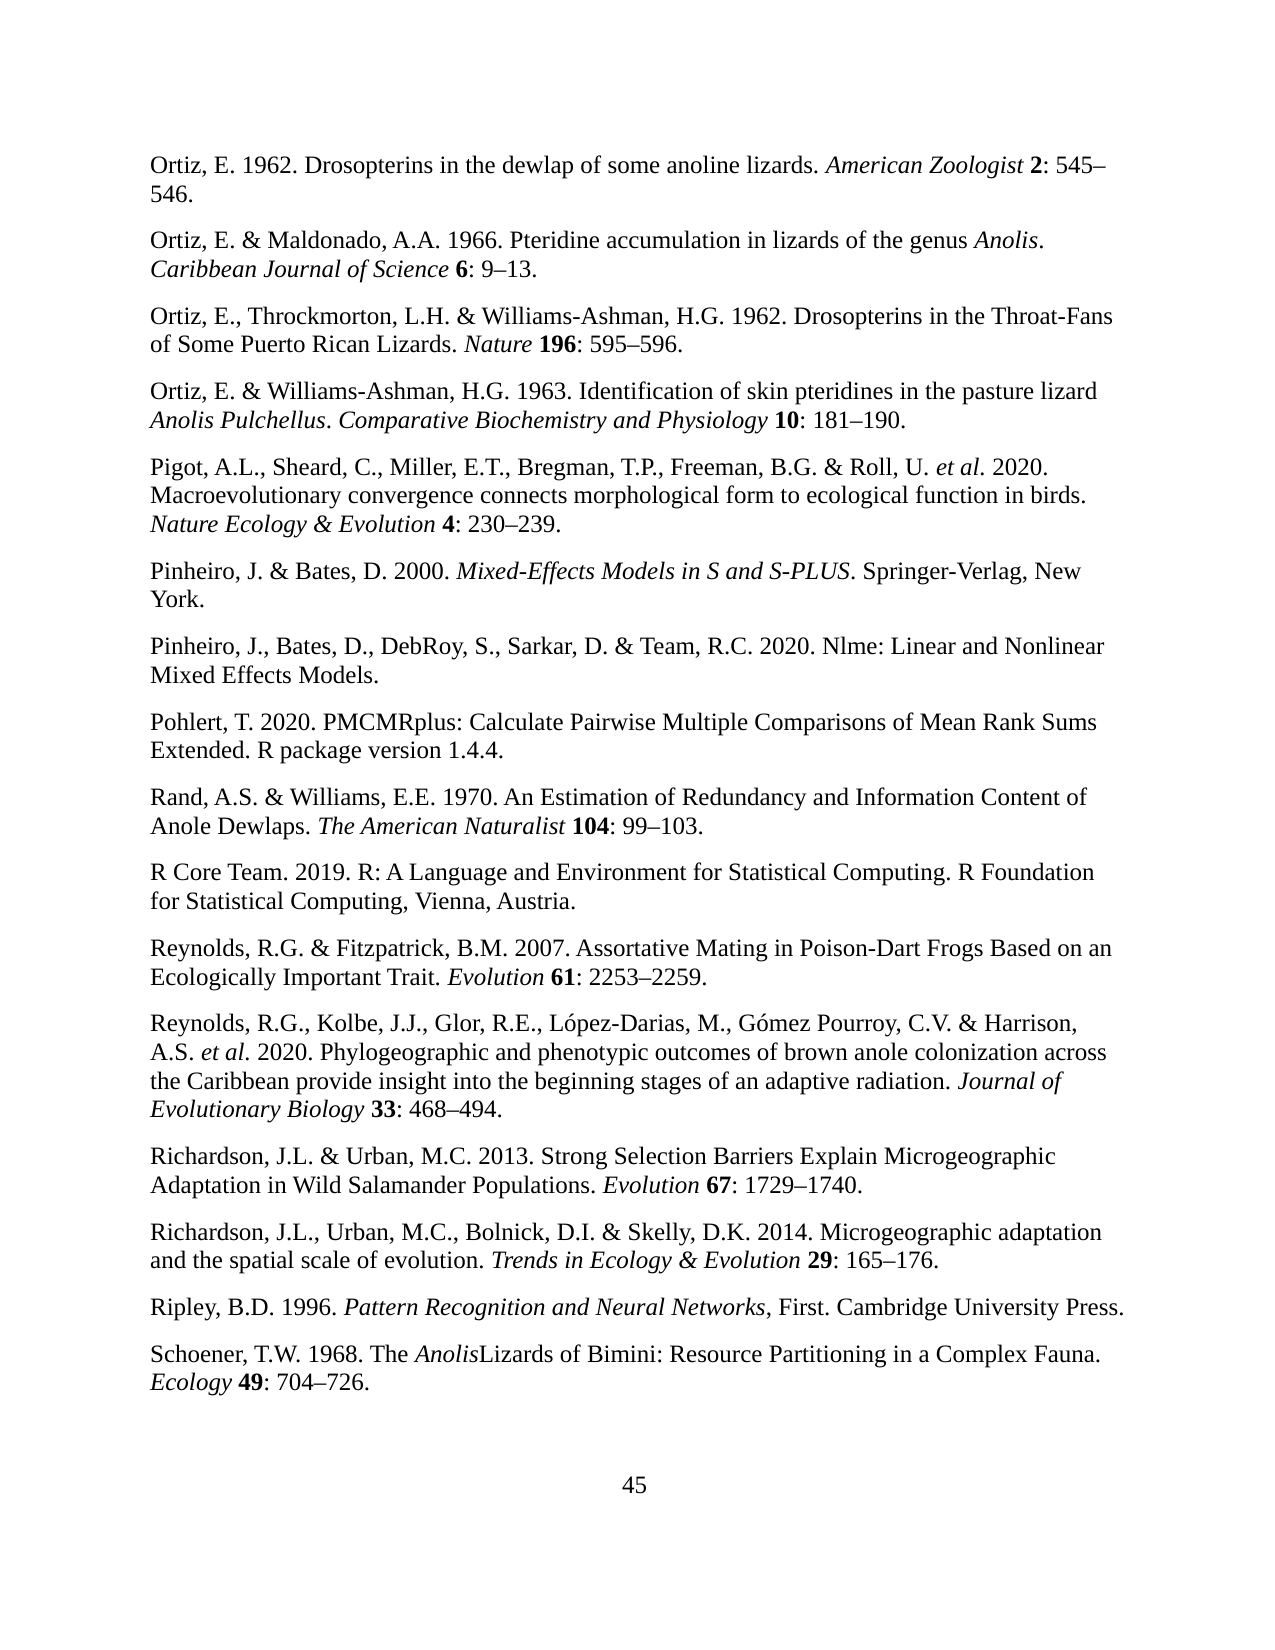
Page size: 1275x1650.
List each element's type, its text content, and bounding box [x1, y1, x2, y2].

text Pinheiro, J., Bates, D., DebRoy, S., Sarkar, D. & Team, R.C. 2020. Nlme: Linear and Nonlinear Mixed Effects Models. [150, 631, 1125, 689]
text Ortiz, E. 1962. Drosopterins in the dewlap of some anoline lizards. American Zoologist 2: 545–546. [150, 150, 1125, 207]
text R Core Team. 2019. R: A Language and Environment for Statistical Computing. R Foundation for Statistical Computing, Vienna, Austria. [150, 857, 1125, 915]
text Schoener, T.W. 1968. The AnolisLizards of Bimini: Resource Partitioning in a Complex Fauna. Ecology 49: 704–726. [150, 1339, 1125, 1396]
text Richardson, J.L. & Urban, M.C. 2013. Strong Selection Barriers Explain Microgeographic Adaptation in Wild Salamander Populations. Evolution 67: 1729–1740. [150, 1141, 1125, 1199]
text Ripley, B.D. 1996. Pattern Recognition and Neural Networks, First. Cambridge University Press. [150, 1292, 1125, 1321]
text Pigot, A.L., Sheard, C., Miller, E.T., Bregman, T.P., Freeman, B.G. & Roll, U. et al. 2020. Macroevolutionary convergence connects morphological form to ecological function in birds. Nature Ecology & Evolution 4: 230–239. [150, 452, 1125, 538]
text Pinheiro, J. & Bates, D. 2000. Mixed-Effects Models in S and S-PLUS. Springer-Verlag, New York. [150, 556, 1125, 613]
text Pohlert, T. 2020. PMCMRplus: Calculate Pairwise Multiple Comparisons of Mean Rank Sums Extended. R package version 1.4.4. [150, 707, 1125, 764]
text Richardson, J.L., Urban, M.C., Bolnick, D.I. & Skelly, D.K. 2014. Microgeographic adaptation and the spatial scale of evolution. Trends in Ecology & Evolution 29: 165–176. [150, 1217, 1125, 1274]
text Ortiz, E. & Williams-Ashman, H.G. 1963. Identification of skin pteridines in the pasture lizard Anolis Pulchellus. Comparative Biochemistry and Physiology 10: 181–190. [150, 376, 1125, 434]
text Reynolds, R.G. & Fitzpatrick, B.M. 2007. Assortative Mating in Poison-Dart Frogs Based on an Ecologically Important Trait. Evolution 61: 2253–2259. [150, 933, 1125, 990]
text Ortiz, E. & Maldonado, A.A. 1966. Pteridine accumulation in lizards of the genus Anolis. Caribbean Journal of Science 6: 9–13. [150, 225, 1125, 283]
text Reynolds, R.G., Kolbe, J.J., Glor, R.E., López-Darias, M., Gómez Pourroy, C.V. & Harrison, A.S. et al. 2020. Phylogeographic and phenotypic outcomes of brown anole colonization across the Caribbean provide insight into the beginning stages of an adaptive radiation. Journal of Evolutionary Biology 33: 468–494. [150, 1008, 1125, 1123]
text Rand, A.S. & Williams, E.E. 1970. An Estimation of Redundancy and Information Content of Anole Dewlaps. The American Naturalist 104: 99–103. [150, 782, 1125, 839]
text Ortiz, E., Throckmorton, L.H. & Williams-Ashman, H.G. 1962. Drosopterins in the Throat-Fans of Some Puerto Rican Lizards. Nature 196: 595–596. [150, 301, 1125, 358]
